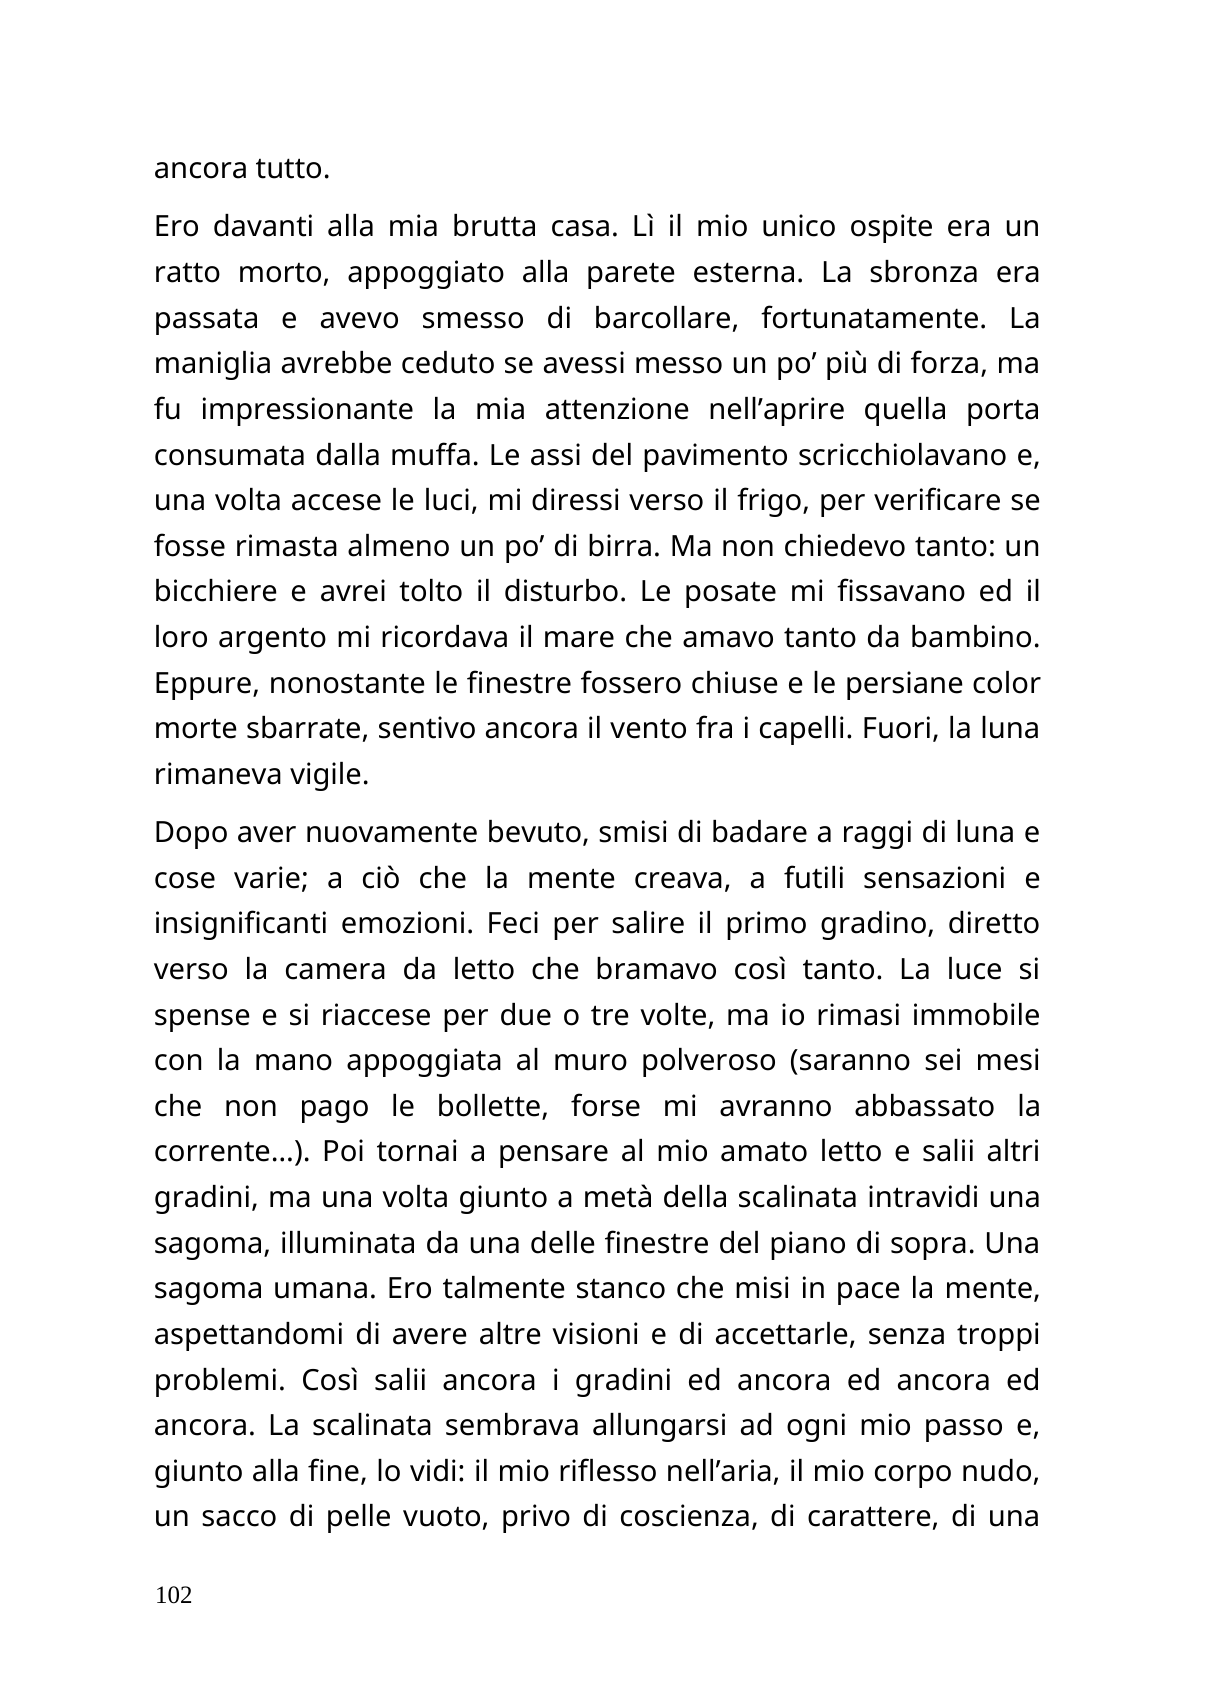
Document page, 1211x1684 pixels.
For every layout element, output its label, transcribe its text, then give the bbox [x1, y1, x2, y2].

text Dopo aver nuovamente bevuto, smisi di badare a raggi di luna e cose varie; a ciò che la mente creava, a futili sensazioni e insignificanti emozioni. Feci per salire il primo gradino, diretto verso la camera da letto che bramavo così tanto. La luce si spense e si riaccese per due o tre volte, ma io rimasi immobile con la mano appoggiata al muro polveroso (saranno sei mesi che non pago le bollette, forse mi avranno abbassato la corrente…). Poi tornai a pensare al mio amato letto e salii altri gradini, ma una volta giunto a metà della scalinata intravidi una sagoma, illuminata da una delle finestre del piano di sopra. Una sagoma umana. Ero talmente stanco che misi in pace la mente, aspettandomi di avere altre visioni e di accettarle, senza troppi problemi. Così salii ancora i gradini ed ancora ed ancora ed ancora. La scalinata sembrava allungarsi ad ogni mio passo e, giunto alla fine, lo vidi: il mio riflesso nell’aria, il mio corpo nudo, un sacco di pelle vuoto, privo di coscienza, di carattere, di una [154, 811, 1042, 1535]
text Ero davanti alla mia brutta casa. Lì il mio unico ospite era un ratto morto, appoggiato alla parete esterna. La sbronza era passata e avevo smesso di barcollare, fortunatamente. La maniglia avrebbe ceduto se avessi messo un po’ più di forza, ma fu impressionante la mia attenzione nell’aprire quella porta consumata dalla muffa. Le assi del pavimento scricchiolavano e, una volta accese le luci, mi diressi verso il frigo, per verificare se fosse rimasta almeno un po’ di birra. Ma non chiedevo tanto: un bicchiere e avrei tolto il disturbo. Le posate mi fissavano ed il loro argento mi ricordava il mare che amavo tanto da bambino. Eppure, nonostante le finestre fossero chiuse e le persiane color morte sbarrate, sentivo ancora il vento fra i capelli. Fuori, la luna rimaneva vigile. [154, 206, 1042, 793]
text ancora tutto. [154, 148, 1042, 187]
